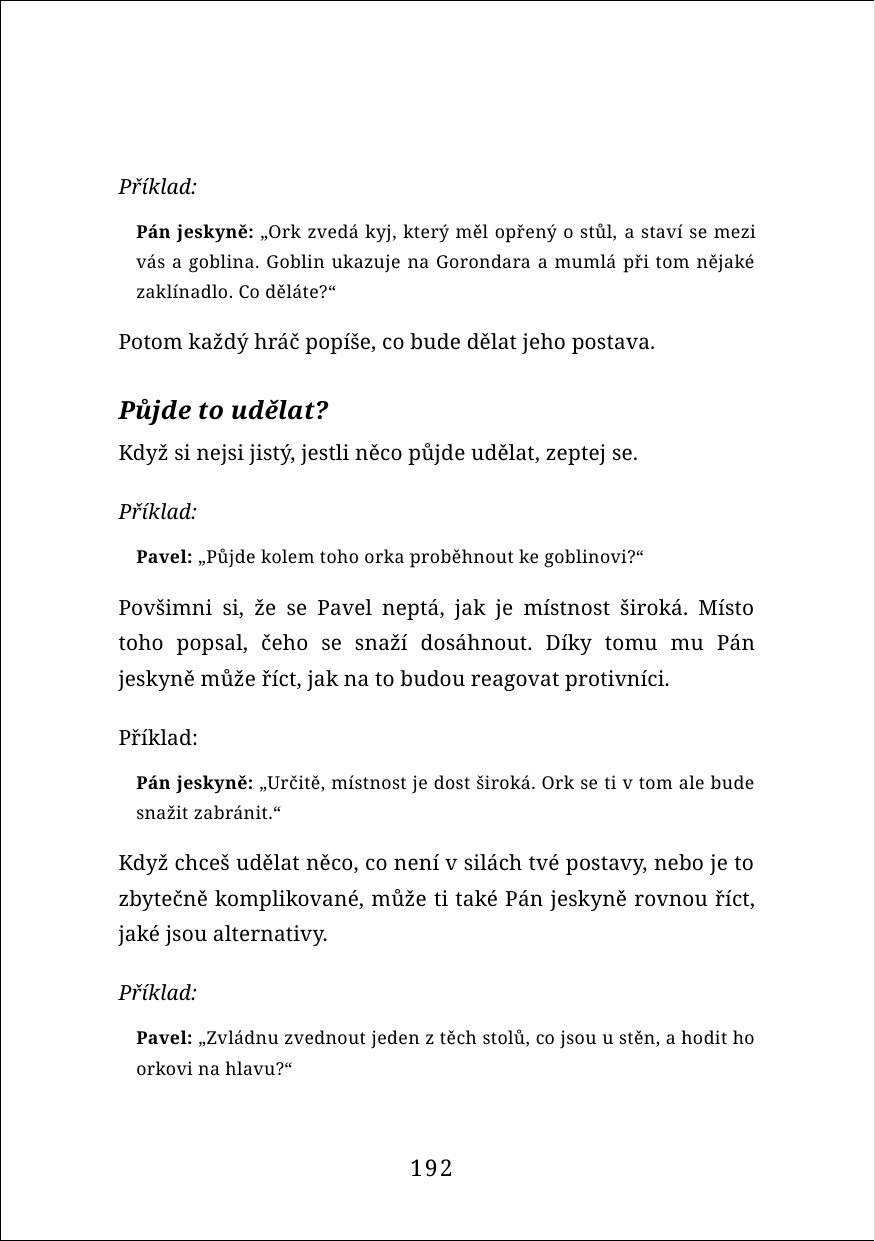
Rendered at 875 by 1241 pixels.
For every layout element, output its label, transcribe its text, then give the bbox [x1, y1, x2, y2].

text Když chceš udělat něco, co není v silách tvé postavy, nebo je to zbytečně komplikované, může ti také Pán jeskyně rovnou říct, jaké jsou alternativy. [118, 848, 756, 948]
text Příklad: [118, 978, 756, 1007]
text Pavel: „Půjde kolem toho orka proběhnout ke goblinovi?“ [136, 545, 756, 569]
text Příklad: [118, 723, 756, 751]
text Pán jeskyně: „Ork zvedá kyj, který měl opřený o stůl, a staví se mezi vás a goblina. Goblin ukazuje na Gorondara a mumlá při tom nějaké zaklínadlo. Co děláte?“ [136, 219, 756, 304]
text Pán jeskyně: „Určitě, místnost je dost široká. Ork se ti v tom ale bude snažit zabránit.“ [136, 770, 756, 824]
text Potom každý hráč popíše, co bude dělat jeho postava. [118, 327, 756, 356]
text Povšimni si, že se Pavel neptá, jak je místnost široká. Místo toho popsal, čeho se snaží dosáhnout. Díky tomu mu Pán jeskyně může říct, jak na to budou reagovat protivníci. [118, 593, 756, 692]
text Příklad: [118, 172, 756, 200]
subtitle Půjde to udělat? [118, 392, 756, 426]
text Pavel: „Zvládnu zvednout jeden z těch stolů, co jsou u stěn, a hodit ho orkovi na hlavu?“ [136, 1026, 756, 1080]
text Když si nejsi jistý, jestli něco půjde udělat, zeptej se. [118, 438, 756, 467]
text Příklad: [118, 497, 756, 526]
